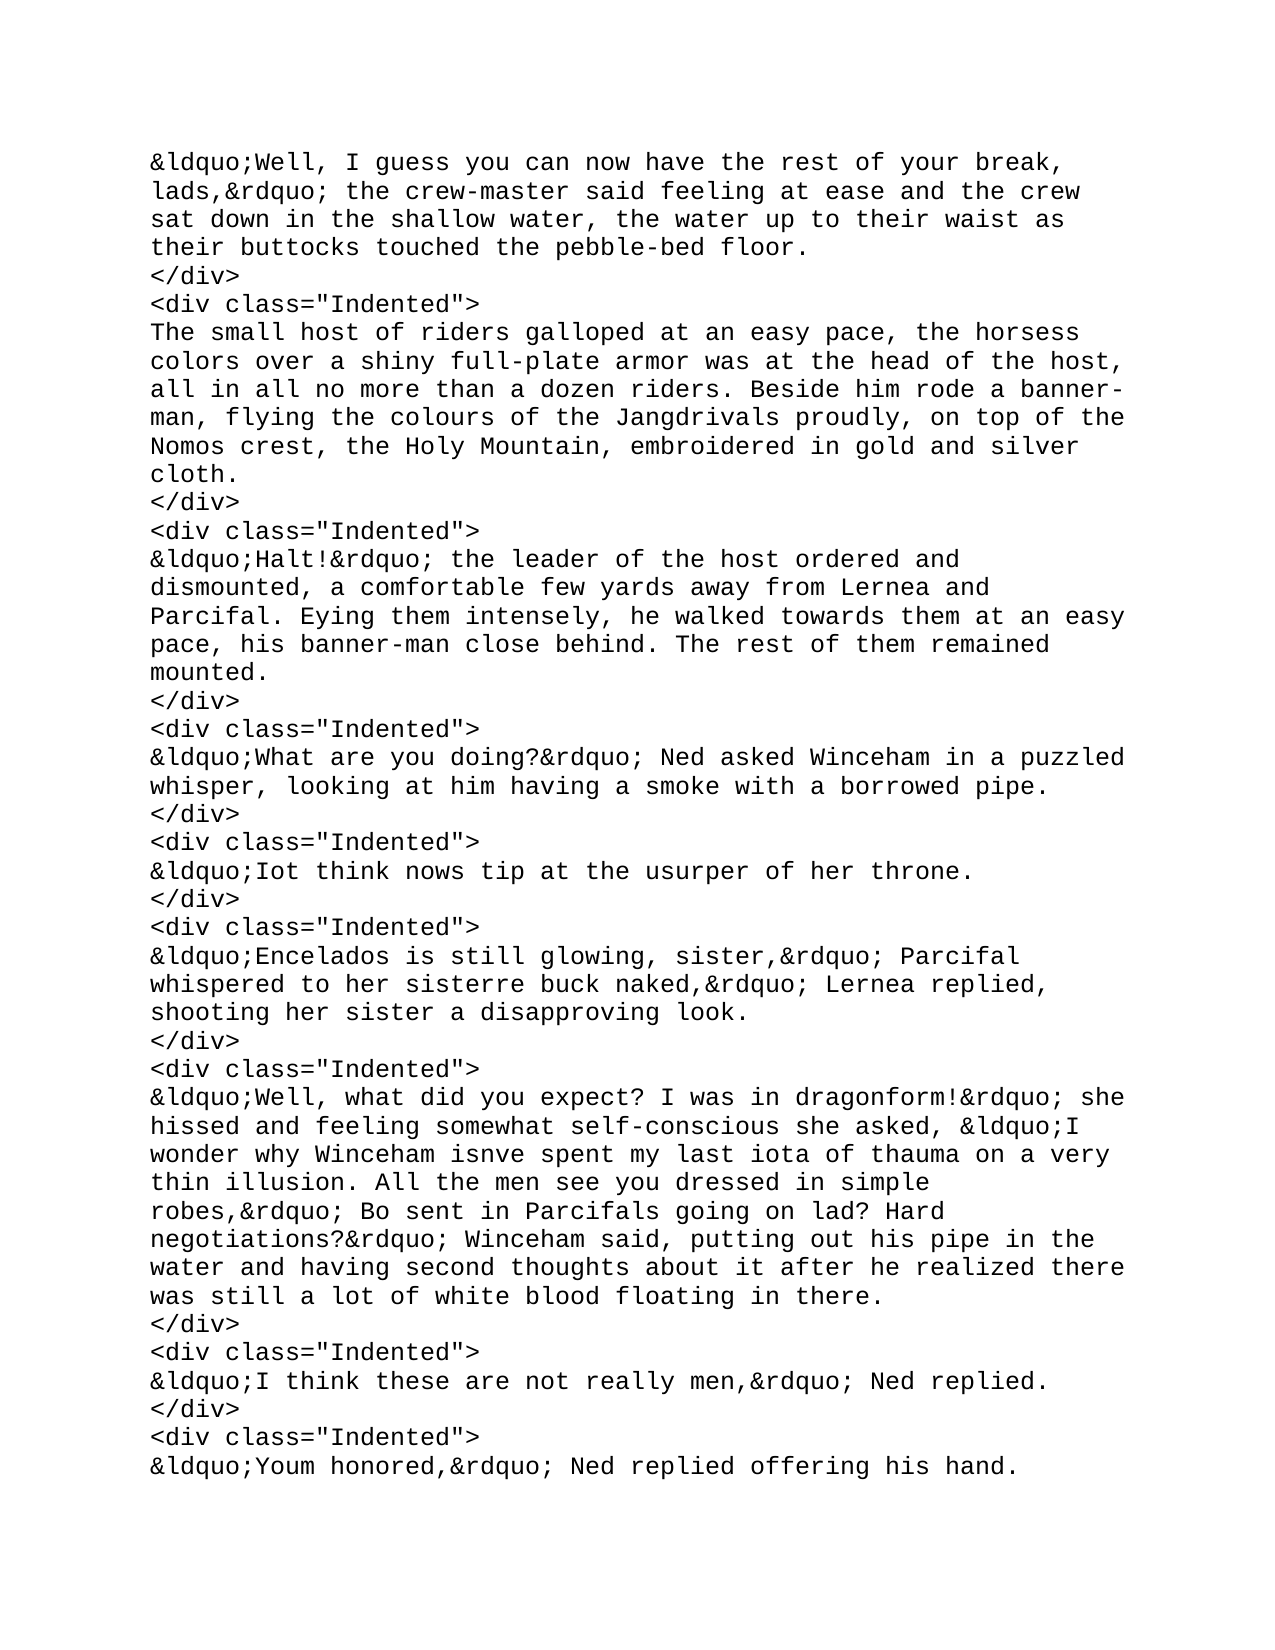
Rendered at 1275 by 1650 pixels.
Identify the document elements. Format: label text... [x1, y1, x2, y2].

text &ldquo;What are you doing?&rdquo; Ned asked Winceham in a puzzled whisper, looking at him having a smoke with a borrowed pipe. [150, 745, 1125, 802]
text <div class="Indented"> [150, 518, 1125, 547]
text </div> [150, 263, 1125, 292]
text &ldquo;Encelados is still glowing, sister,&rdquo; Parcifal whispered to her sisterre buck naked,&rdquo; Lernea replied, shooting her sister a disapproving look. [150, 943, 1125, 1028]
text </div> [150, 490, 1125, 518]
text <div class="Indented"> [150, 1425, 1125, 1453]
text &ldquo;Youm honored,&rdquo; Ned replied offering his hand. [150, 1453, 1125, 1482]
text <div class="Indented"> [150, 1057, 1125, 1085]
text &ldquo;Iot think nows tip at the usurper of her throne. [150, 858, 1125, 887]
text </div> [150, 1028, 1125, 1057]
text <div class="Indented"> [150, 915, 1125, 943]
text <div class="Indented"> [150, 292, 1125, 320]
text <div class="Indented"> [150, 830, 1125, 858]
text The small host of riders galloped at an easy pace, the horsess colors over a shiny full-plate armor was at the head of the host, all in all no more than a dozen riders. Beside him rode a banner-man, flying the colours of the Jangdrivals proudly, on top of the Nomos crest, the Holy Mountain, embroidered in gold and silver cloth. [150, 320, 1125, 490]
text </div> [150, 688, 1125, 717]
text <div class="Indented"> [150, 1340, 1125, 1368]
text </div> [150, 1312, 1125, 1340]
text &ldquo;Halt!&rdquo; the leader of the host ordered and dismounted, a comfortable few yards away from Lernea and Parcifal. Eying them intensely, he walked towards them at an easy pace, his banner-man close behind. The rest of them remained mounted. [150, 547, 1125, 688]
text &ldquo;Well, I guess you can now have the rest of your break, lads,&rdquo; the crew-master said feeling at ease and the crew sat down in the shallow water, the water up to their waist as their buttocks touched the pebble-bed floor. [150, 150, 1125, 263]
text </div> [150, 1397, 1125, 1425]
text </div> [150, 887, 1125, 915]
text &ldquo;Well, what did you expect? I was in dragonform!&rdquo; she hissed and feeling somewhat self-conscious she asked, &ldquo;I wonder why Winceham isnve spent my last iota of thauma on a very thin illusion. All the men see you dressed in simple robes,&rdquo; Bo sent in Parcifals going on lad? Hard negotiations?&rdquo; Winceham said, putting out his pipe in the water and having second thoughts about it after he realized there was still a lot of white blood floating in there. [150, 1085, 1125, 1312]
text <div class="Indented"> [150, 717, 1125, 745]
text </div> [150, 802, 1125, 830]
text &ldquo;I think these are not really men,&rdquo; Ned replied. [150, 1368, 1125, 1397]
